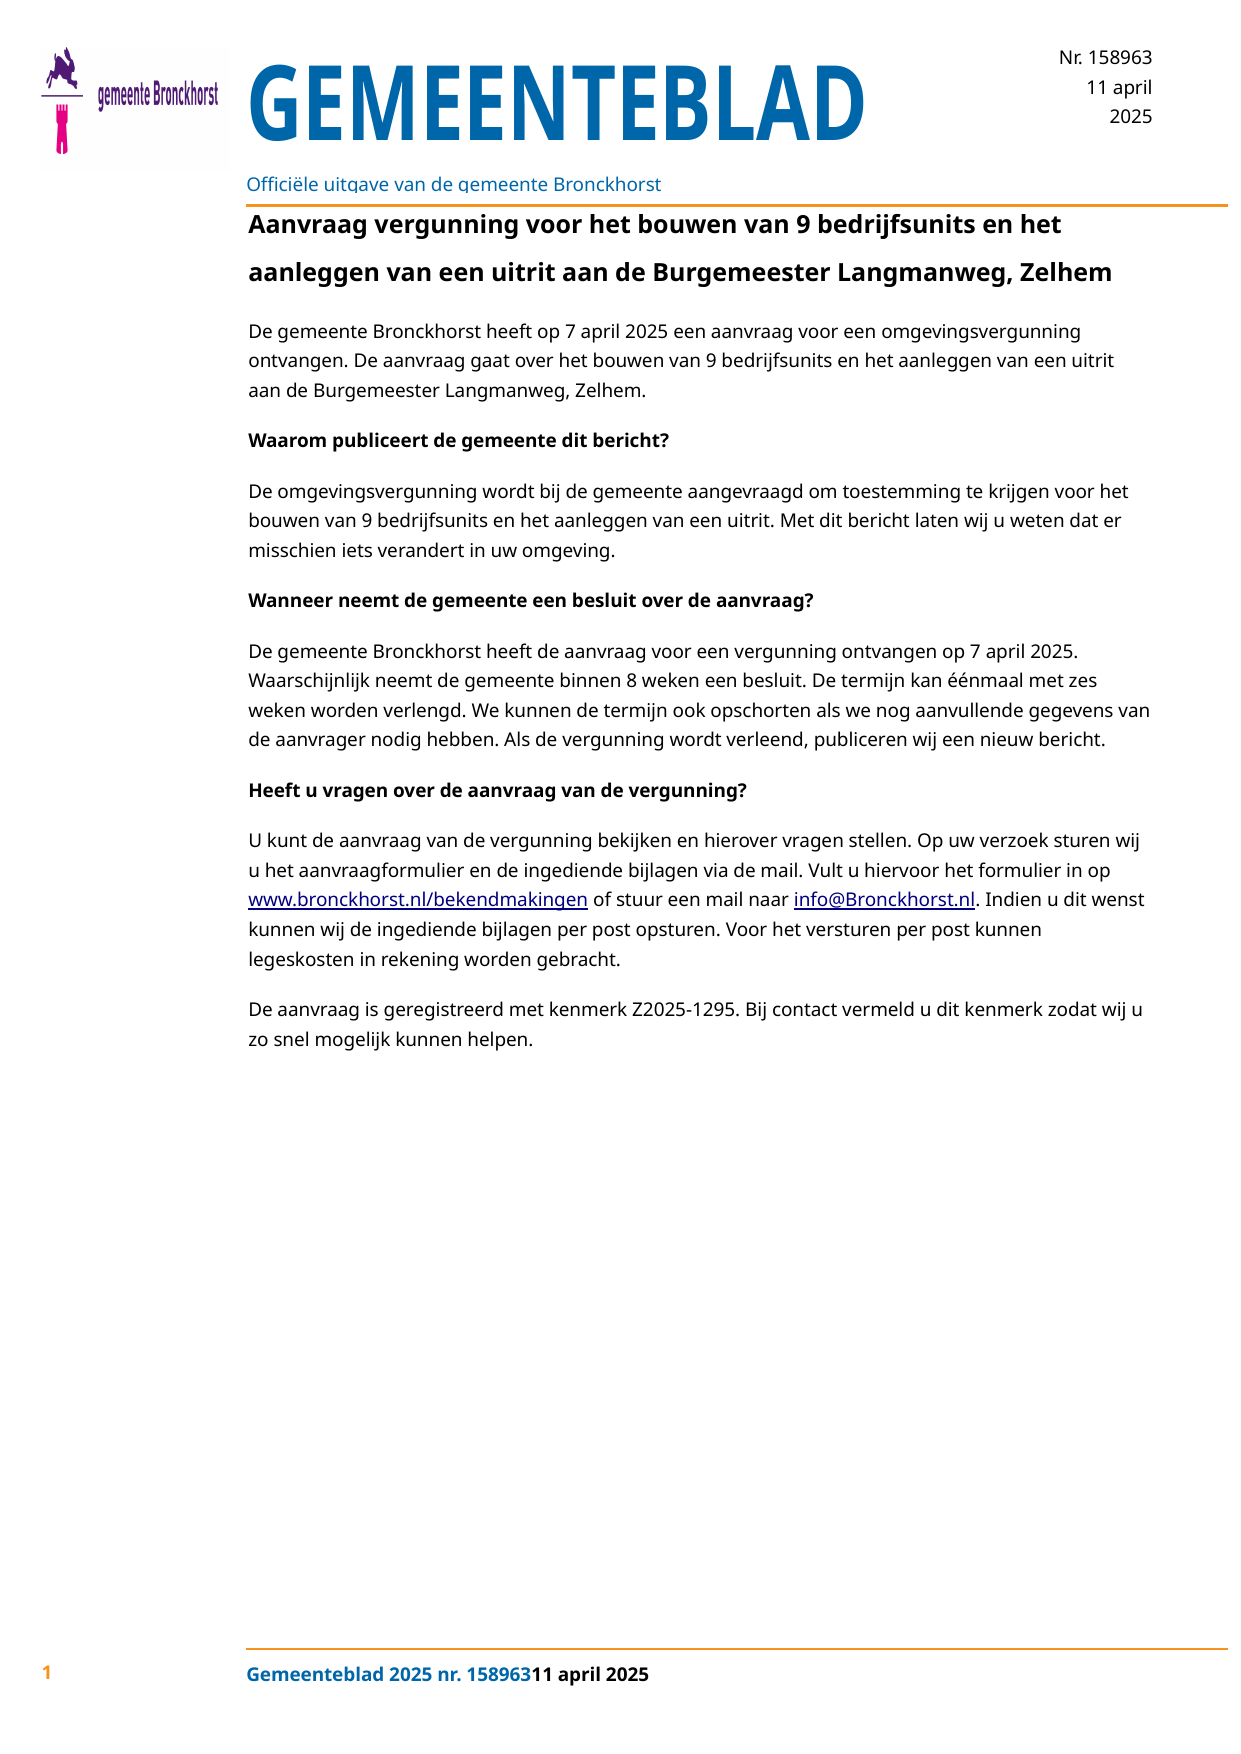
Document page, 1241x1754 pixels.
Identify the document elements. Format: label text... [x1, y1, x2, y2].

text Aanvraag vergunning voor het bouwen van 9 bedrijfsunits en het aanleggen van een uitrit aan de Burgemeester Langmanweg, Zelhem [248, 207, 1152, 288]
text De gemeente Bronckhorst heeft de aanvraag voor een vergunning ontvangen op 7 april 2025. Waarschijnlijk neemt de gemeente binnen 8 weken een besluit. De termijn kan éénmaal met zes weken worden verlengd. We kunnen de termijn ook opschorten als we nog aanvullende gegevens van de aanvrager nodig hebben. Als de vergunning wordt verleend, publiceren wij een nieuw bericht. [248, 638, 1152, 752]
text Waarom publiceert de gemeente dit bericht? [248, 427, 1152, 453]
text Wanneer neemt de gemeente een besluit over de aanvraag? [248, 587, 1152, 613]
text Heeft u vragen over de aanvraag van de vergunning? [248, 777, 1152, 803]
picture [41, 47, 231, 172]
text De gemeente Bronckhorst heeft op 7 april 2025 een aanvraag voor een omgevingsvergunning ontvangen. De aanvraag gaat over het bouwen van 9 bedrijfsunits en het aanleggen van een uitrit aan de Burgemeester Langmanweg, Zelhem. [248, 318, 1152, 403]
text De omgevingsvergunning wordt bij de gemeente aangevraagd om toestemming te krijgen voor het bouwen van 9 bedrijfsunits en het aanleggen van een uitrit. Met dit bericht laten wij u weten dat er misschien iets verandert in uw omgeving. [248, 478, 1152, 563]
text De aanvraag is geregistreerd met kenmerk Z2025-1295. Bij contact vermeld u dit kenmerk zodat wij u zo snel mogelijk kunnen helpen. [248, 996, 1152, 1052]
text U kunt de aanvraag van de vergunning bekijken en hierover vragen stellen. Op uw verzoek sturen wij u het aanvraagformulier en de ingediende bijlagen via de mail. Vult u hiervoor het formulier in op www.bronckhorst.nl/bekendmakingen of stuur een mail naar info@Bronckhorst.nl. Indien u dit wenst kunnen wij de ingediende bijlagen per post opsturen. Voor het versturen per post kunnen legeskosten in rekening worden gebracht. [248, 827, 1152, 972]
